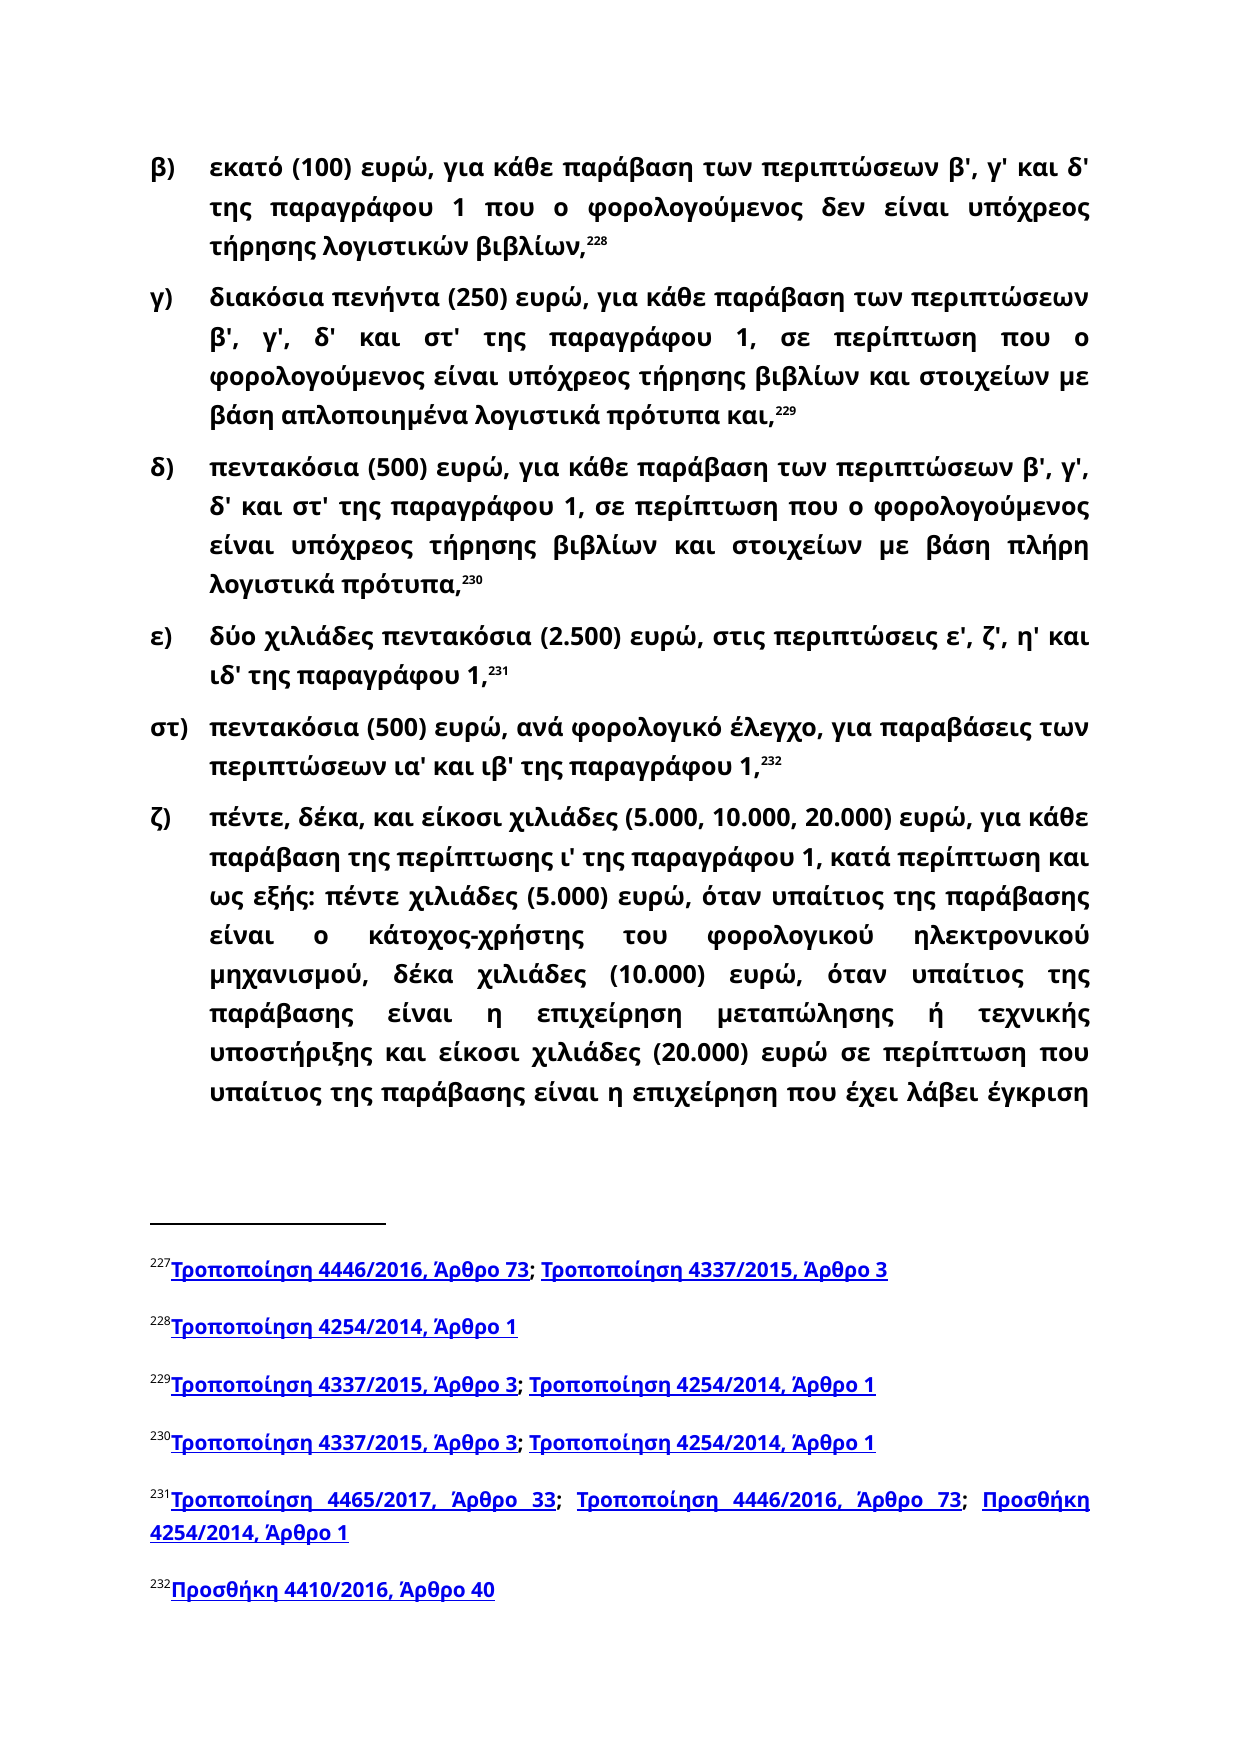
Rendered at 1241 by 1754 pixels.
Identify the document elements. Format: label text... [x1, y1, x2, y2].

list δ) πεντακόσια (500) ευρώ, για κάθε παράβαση των περιπτώσεων β', γ', δ' και στ' της παραγράφου 1, σε περίπτωση που ο φορολογούμενος είναι υπόχρεος τήρησης βιβλίων και στοιχείων με βάση πλήρη λογιστικά πρότυπα, [150, 449, 1090, 601]
text Τροποποίηση 4337/2015, Άρθρο 3; Τροποποίηση 4254/2014, Άρθρο 1 [150, 1428, 1090, 1456]
text Τροποποίηση 4337/2015, Άρθρο 3; Τροποποίηση 4254/2014, Άρθρο 1 [150, 1370, 1090, 1398]
list ε) δύο χιλιάδες πεντακόσια (2.500) ευρώ, στις περιπτώσεις ε', ζ', η' και ιδ' της παραγράφου 1, [150, 618, 1090, 692]
list β) εκατό (100) ευρώ, για κάθε παράβαση των περιπτώσεων β', γ' και δ' της παραγράφου 1 που ο φορολογούμενος δεν είναι υπόχρεος τήρησης λογιστικών βιβλίων, [150, 150, 1090, 262]
text Προσθήκη 4410/2016, Άρθρο 40 [150, 1576, 1090, 1604]
list ζ) πέντε, δέκα, και είκοσι χιλιάδες (5.000, 10.000, 20.000) ευρώ, για κάθε παράβαση της περίπτωσης ι' της παραγράφου 1, κατά περίπτωση και ως εξής: πέντε χιλιάδες (5.000) ευρώ, όταν υπαίτιος της παράβασης είναι ο κάτοχος-χρήστης του φορολογικού ηλεκτρονικού μηχανισμού, δέκα χιλιάδες (10.000) ευρώ, όταν υπαίτιος της παράβασης είναι η επιχείρηση μεταπώλησης ή τεχνικής υποστήριξης και είκοσι χιλιάδες (20.000) ευρώ σε περίπτωση που υπαίτιος της παράβασης είναι η επιχείρηση που έχει λάβει έγκριση [150, 800, 1090, 1108]
text Τροποποίηση 4465/2017, Άρθρο 33; Τροποποίηση 4446/2016, Άρθρο 73; Προσθήκη 4254/2014, Άρθρο 1 [150, 1485, 1090, 1546]
text Τροποποίηση 4446/2016, Άρθρο 73; Τροποποίηση 4337/2015, Άρθρο 3 [150, 1255, 1090, 1283]
list γ) διακόσια πενήντα (250) ευρώ, για κάθε παράβαση των περιπτώσεων β', γ', δ' και στ' της παραγράφου 1, σε περίπτωση που ο φορολογούμενος είναι υπόχρεος τήρησης βιβλίων και στοιχείων με βάση απλοποιημένα λογιστικά πρότυπα και, [150, 280, 1090, 432]
list στ) πεντακόσια (500) ευρώ, ανά φορολογικό έλεγχο, για παραβάσεις των περιπτώσεων ια' και ιβ' της παραγράφου 1, [150, 709, 1090, 782]
text Τροποποίηση 4254/2014, Άρθρο 1 [150, 1312, 1090, 1341]
